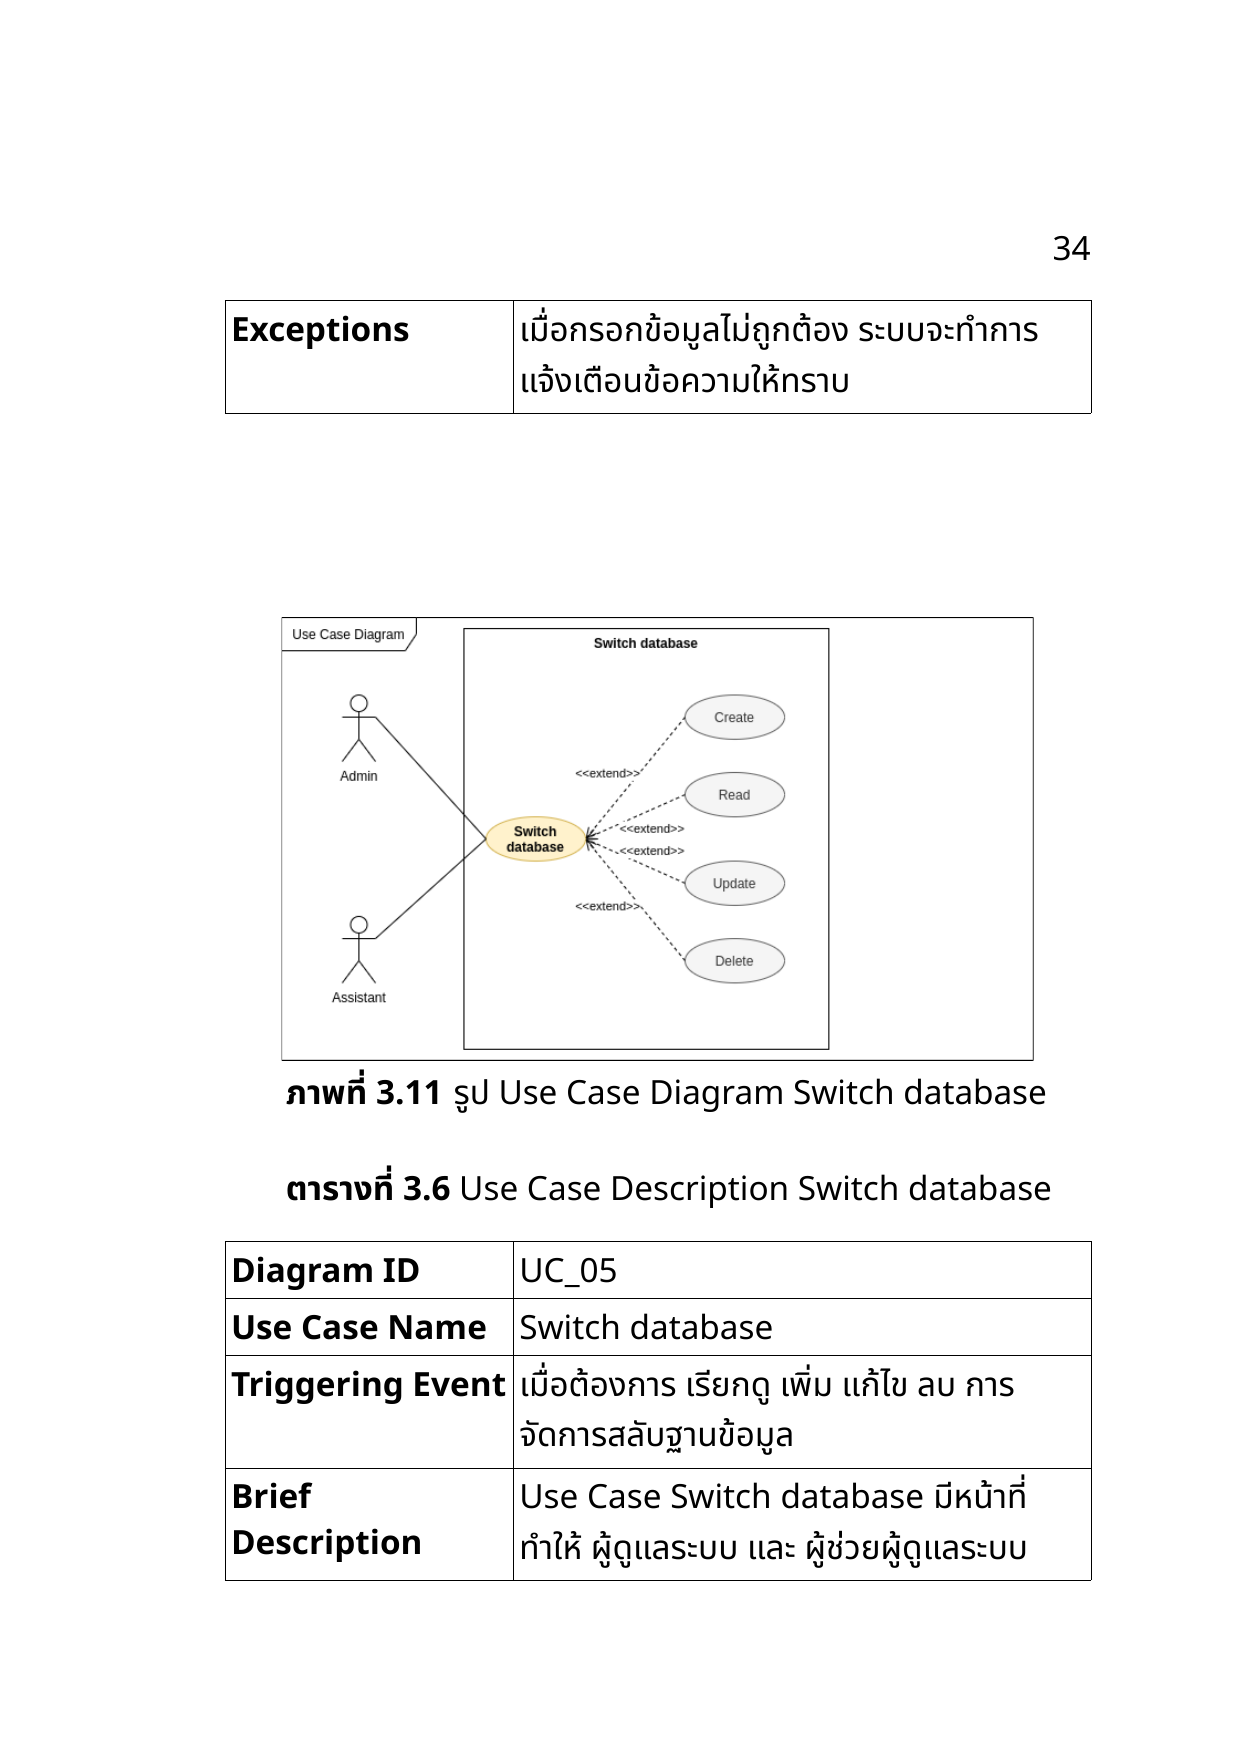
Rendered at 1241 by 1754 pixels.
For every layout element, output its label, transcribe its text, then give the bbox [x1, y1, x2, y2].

table_cell เมื่อต้องการ เรียกดู เพิ่ม แก้ไข ลบ การจัดการสลับฐานข้อมูล [514, 1356, 1091, 1467]
table_cell Exceptions [226, 301, 513, 413]
text ภาพที่ 3.11 รูป Use Case Diagram Switch database [225, 1061, 1091, 1120]
table_cell Brief Description [226, 1469, 513, 1580]
table_cell Use Case Name [226, 1299, 513, 1355]
table_header Diagram ID [226, 1242, 513, 1298]
table_cell Use Case Switch database มีหน้าที่ทำให้ ผู้ดูแลระบบ และ ผู้ช่วยผู้ดูแลระบบ [514, 1469, 1091, 1580]
table_cell Triggering Event [226, 1356, 513, 1467]
table_cell Switch database [514, 1299, 1091, 1355]
picture [281, 617, 1034, 1061]
text ตารางที่ 3.6 Use Case Description Switch database [225, 1165, 1091, 1216]
table_header UC_05 [514, 1242, 1091, 1298]
table_cell เมื่อกรอกข้อมูลไม่ถูกต้อง ระบบจะทำการแจ้งเตือนข้อความให้ทราบ [514, 301, 1091, 413]
